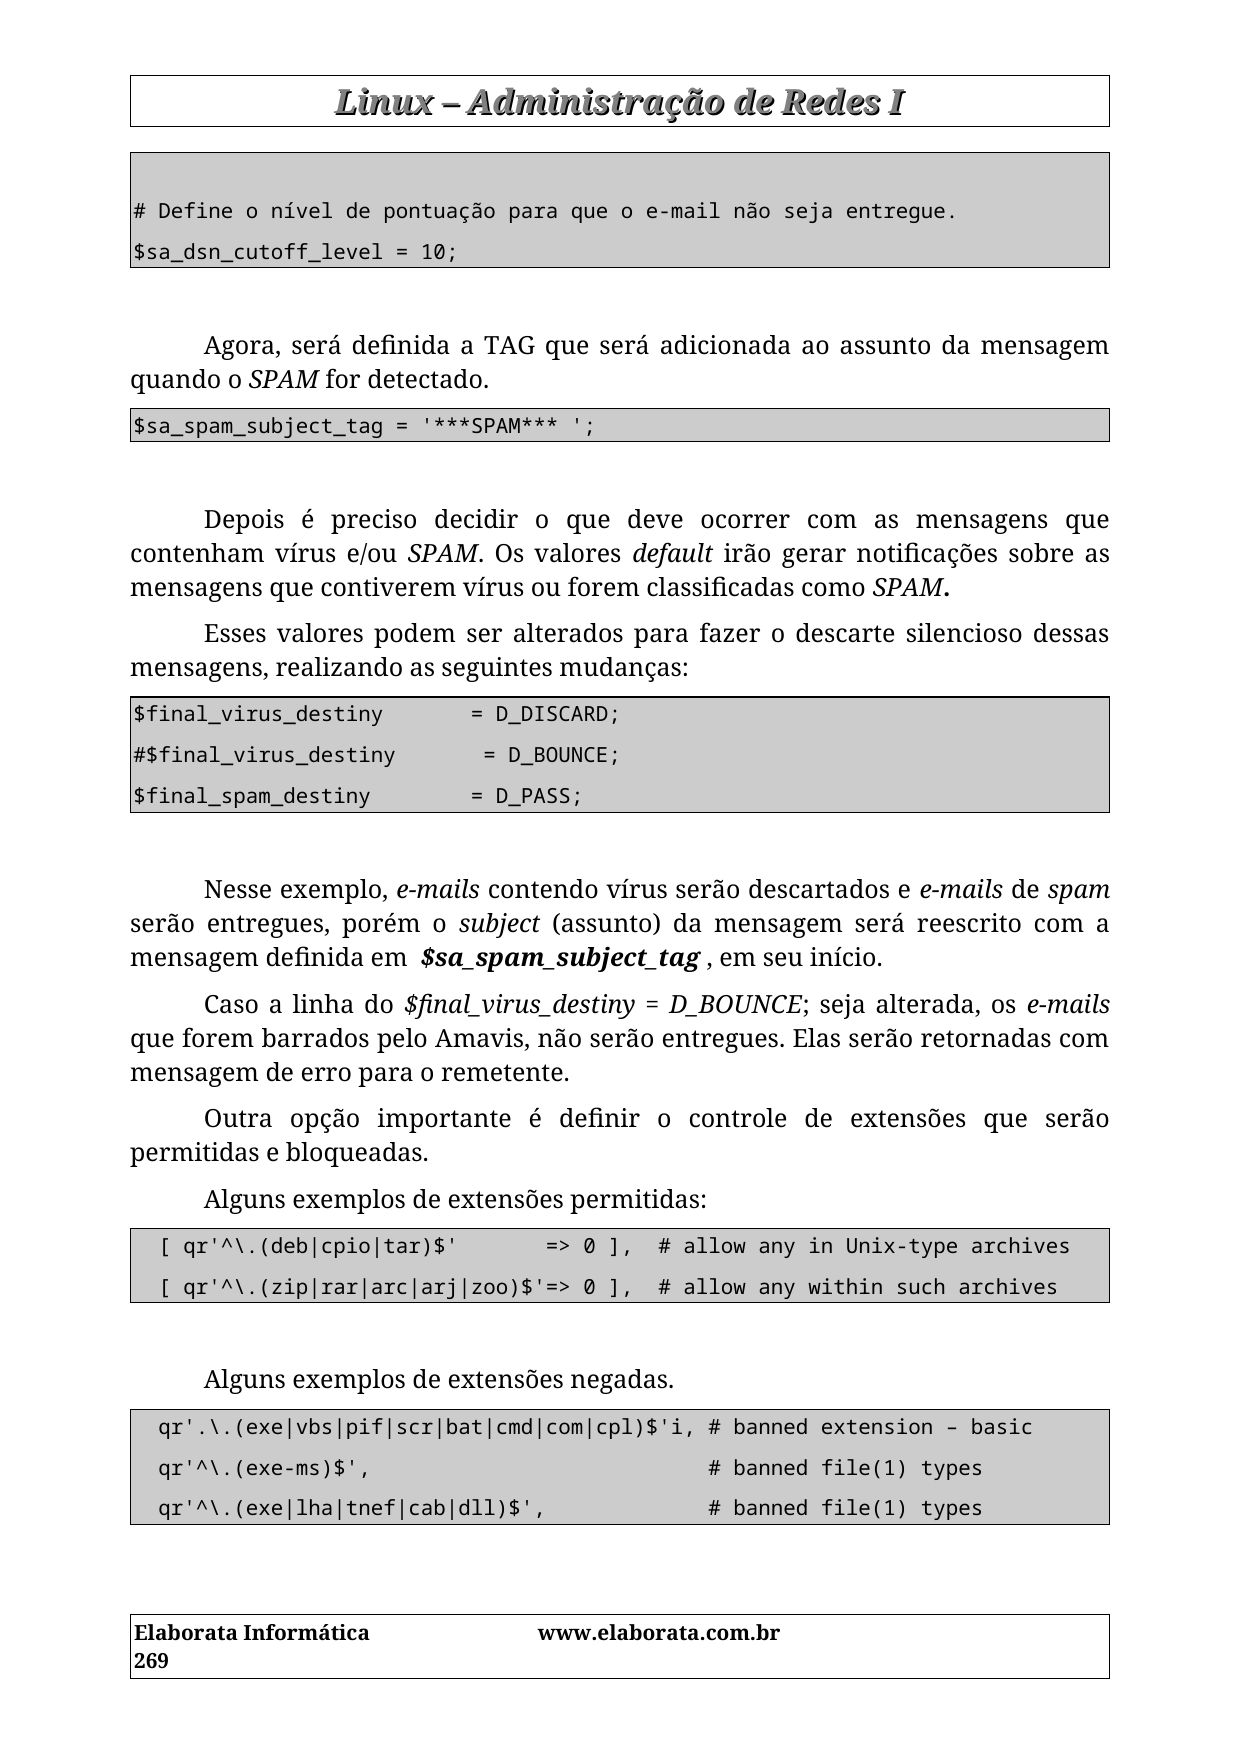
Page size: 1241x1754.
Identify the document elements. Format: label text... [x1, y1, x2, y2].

text qr'^\.(exe-ms)$', # banned file(1) types [131, 1449, 1109, 1481]
text [ qr'^\.(zip|rar|arc|arj|zoo)$'=> 0 ], # allow any within such archives [131, 1269, 1109, 1302]
text Caso a linha do $final_virus_destiny = D_BOUNCE; seja alterada, os e-mails que forem barrados pelo Amavis, não serão entregues. Elas serão retornadas com mensagem de erro para o remetente. [130, 986, 1110, 1088]
text [ qr'^\.(deb|cpio|tar)$' => 0 ], # allow any in Unix-type archives [131, 1229, 1109, 1259]
text $final_spam_destiny = D_PASS; [131, 778, 1109, 812]
text Agora, será definida a TAG que será adicionada ao assunto da mensagem quando o SPAM for detectado. [130, 327, 1110, 395]
text $sa_spam_subject_tag = '***SPAM*** '; [131, 409, 1109, 441]
text Depois é preciso decidir o que deve ocorrer com as mensagens que contenham vírus e/ou SPAM. Os valores default irão gerar notificações sobre as mensagens que contiverem vírus ou forem classificadas como SPAM. [130, 501, 1110, 603]
text Esses valores podem ser alterados para fazer o descarte silencioso dessas mensagens, realizando as seguintes mudanças: [130, 616, 1110, 684]
text Outra opção importante é definir o controle de extensões que serão permitidas e bloqueadas. [130, 1101, 1110, 1169]
text Alguns exemplos de extensões permitidas: [130, 1181, 1110, 1215]
text qr'.\.(exe|vbs|pif|scr|bat|cmd|com|cpl)$'i, # banned extension – basic [131, 1410, 1109, 1440]
text Alguns exemplos de extensões negadas. [130, 1362, 1110, 1396]
text $final_virus_destiny = D_DISCARD; [131, 698, 1109, 728]
text qr'^\.(exe|lha|tnef|cab|dll)$', # banned file(1) types [131, 1490, 1109, 1524]
text Nesse exemplo, e-mails contendo vírus serão descartados e e-mails de spam serão entregues, porém o subject (assunto) da mensagem será reescrito com a mensagem definida em $sa_spam_subject_tag , em seu início. [130, 872, 1110, 974]
text #$final_virus_destiny = D_BOUNCE; [131, 737, 1109, 769]
text # Define o nível de pontuação para que o e-mail não seja entregue. [131, 193, 1109, 224]
text $sa_dsn_cutoff_level = 10; [131, 234, 1109, 267]
